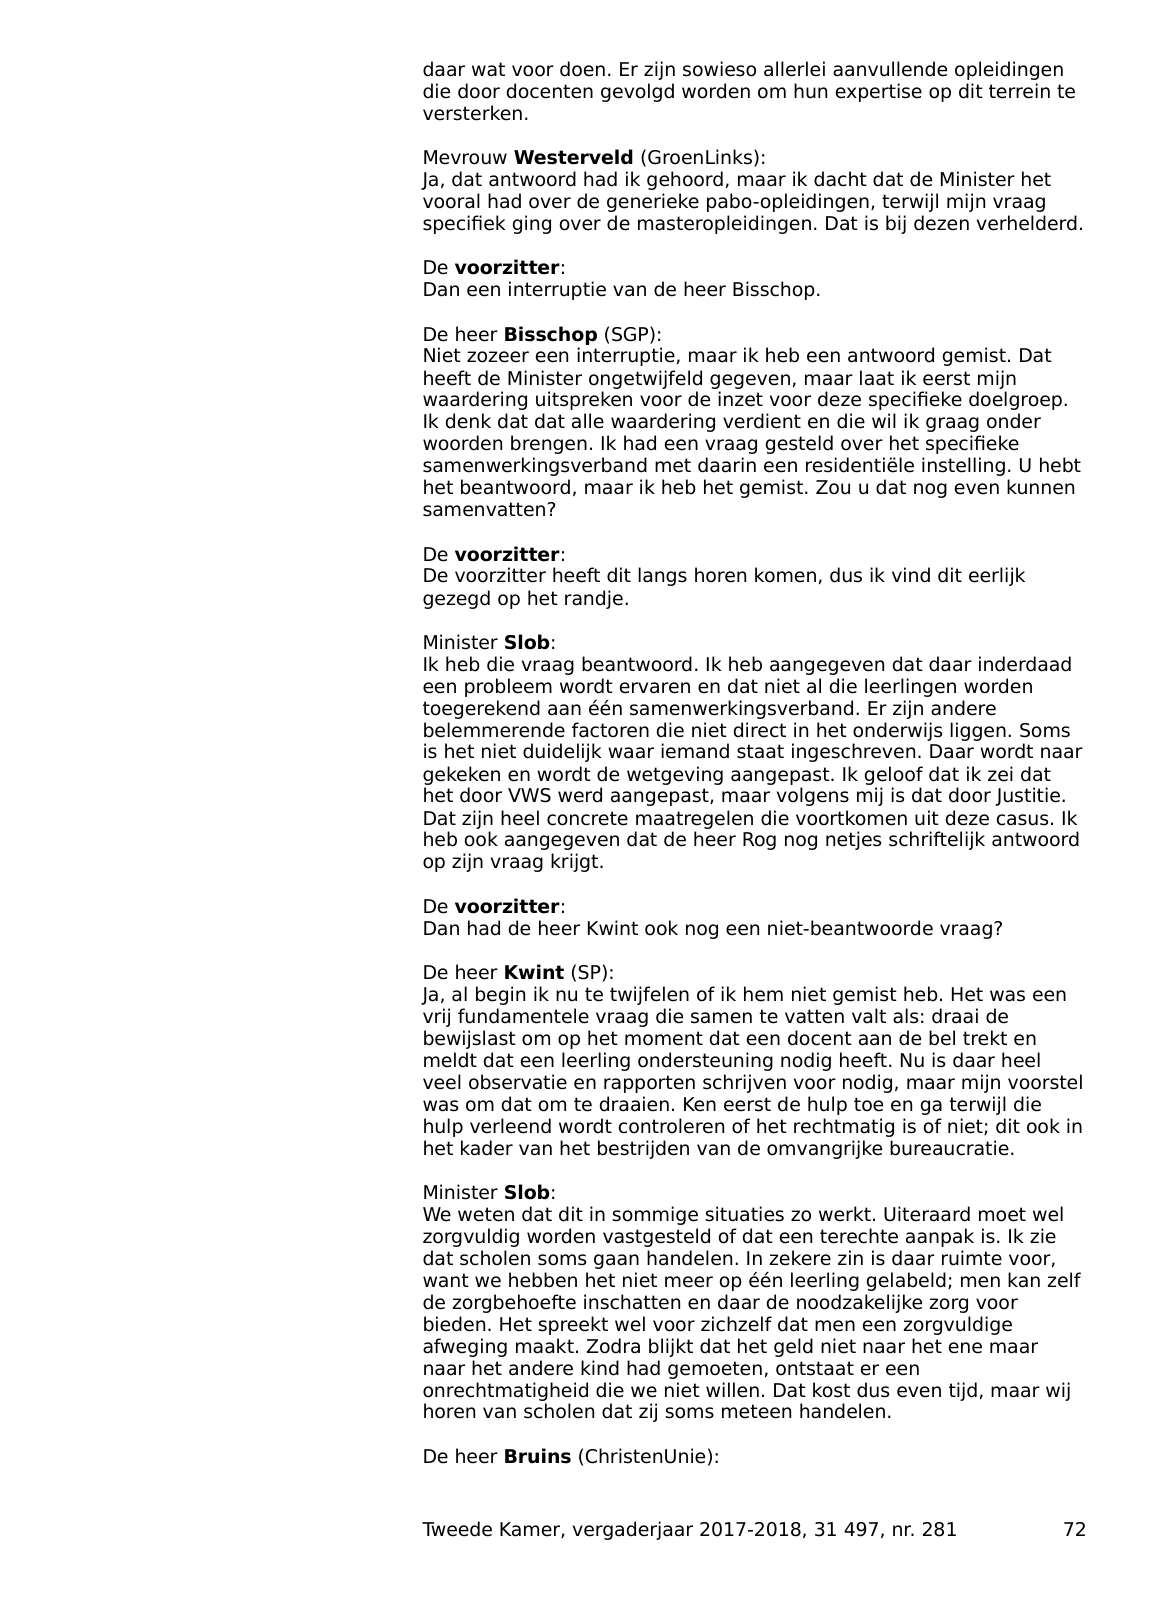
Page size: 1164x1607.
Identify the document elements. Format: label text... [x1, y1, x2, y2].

text De voorzitter: [422, 543, 1087, 565]
text Ja, al begin ik nu te twijfelen of ik hem niet gemist heb. Het was een vrij fundamentele vraag die samen te vatten valt als: draai de bewijslast om op het moment dat een docent aan de bel trekt en meldt dat een leerling ondersteuning nodig heeft. Nu is daar heel veel observatie en rapporten schrijven voor nodig, maar mijn voorstel was om dat om te draaien. Ken eerst de hulp toe en ga terwijl die hulp verleend wordt controleren of het rechtmatig is of niet; dit ook in het kader van het bestrijden van de omvangrijke bureaucratie. [422, 984, 1087, 1159]
text Ja, dat antwoord had ik gehoord, maar ik dacht dat de Minister het vooral had over de generieke pabo-opleidingen, terwijl mijn vraag specifiek ging over de masteropleidingen. Dat is bij dezen verhelderd. [422, 169, 1087, 235]
text Niet zozeer een interruptie, maar ik heb een antwoord gemist. Dat heeft de Minister ongetwijfeld gegeven, maar laat ik eerst mijn waardering uitspreken voor de inzet voor deze specifieke doelgroep. Ik denk dat dat alle waardering verdient en die wil ik graag onder woorden brengen. Ik had een vraag gesteld over het specifieke samenwerkingsverband met daarin een residentiële instelling. U hebt het beantwoord, maar ik heb het gemist. Zou u dat nog even kunnen samenvatten? [422, 345, 1087, 521]
text We weten dat dit in sommige situaties zo werkt. Uiteraard moet wel zorgvuldig worden vastgesteld of dat een terechte aanpak is. Ik zie dat scholen soms gaan handelen. In zekere zin is daar ruimte voor, want we hebben het niet meer op één leerling gelabeld; men kan zelf de zorgbehoefte inschatten en daar de noodzakelijke zorg voor bieden. Het spreekt wel voor zichzelf dat men een zorgvuldige afweging maakt. Zodra blijkt dat het geld niet naar het ene maar naar het andere kind had gemoeten, ontstaat er een onrechtmatigheid die we niet willen. Dat kost dus even tijd, maar wij horen van scholen dat zij soms meteen handelen. [422, 1204, 1087, 1423]
text De voorzitter heeft dit langs horen komen, dus ik vind dit eerlijk gezegd op het randje. [422, 565, 1087, 609]
text Dan had de heer Kwint ook nog een niet-beantwoorde vraag? [422, 917, 1087, 939]
text daar wat voor doen. Er zijn sowieso allerlei aanvullende opleidingen die door docenten gevolgd worden om hun expertise op dit terrein te versterken. [422, 59, 1087, 125]
text Mevrouw Westerveld (GroenLinks): [422, 147, 1087, 169]
text De heer Kwint (SP): [422, 962, 1087, 984]
text Minister Slob: [422, 632, 1087, 653]
text De heer Bruins (ChristenUnie): [422, 1446, 1087, 1468]
text Dan een interruptie van de heer Bisschop. [422, 279, 1087, 301]
text Ik heb die vraag beantwoord. Ik heb aangegeven dat daar inderdaad een probleem wordt ervaren en dat niet al die leerlingen worden toegerekend aan één samenwerkingsverband. Er zijn andere belemmerende factoren die niet direct in het onderwijs liggen. Soms is het niet duidelijk waar iemand staat ingeschreven. Daar wordt naar gekeken en wordt de wetgeving aangepast. Ik geloof dat ik zei dat het door VWS werd aangepast, maar volgens mij is dat door Justitie. Dat zijn heel concrete maatregelen die voortkomen uit deze casus. Ik heb ook aangegeven dat de heer Rog nog netjes schriftelijk antwoord op zijn vraag krijgt. [422, 653, 1087, 873]
text De voorzitter: [422, 257, 1087, 279]
text De voorzitter: [422, 896, 1087, 917]
text De heer Bisschop (SGP): [422, 323, 1087, 345]
text Minister Slob: [422, 1182, 1087, 1204]
